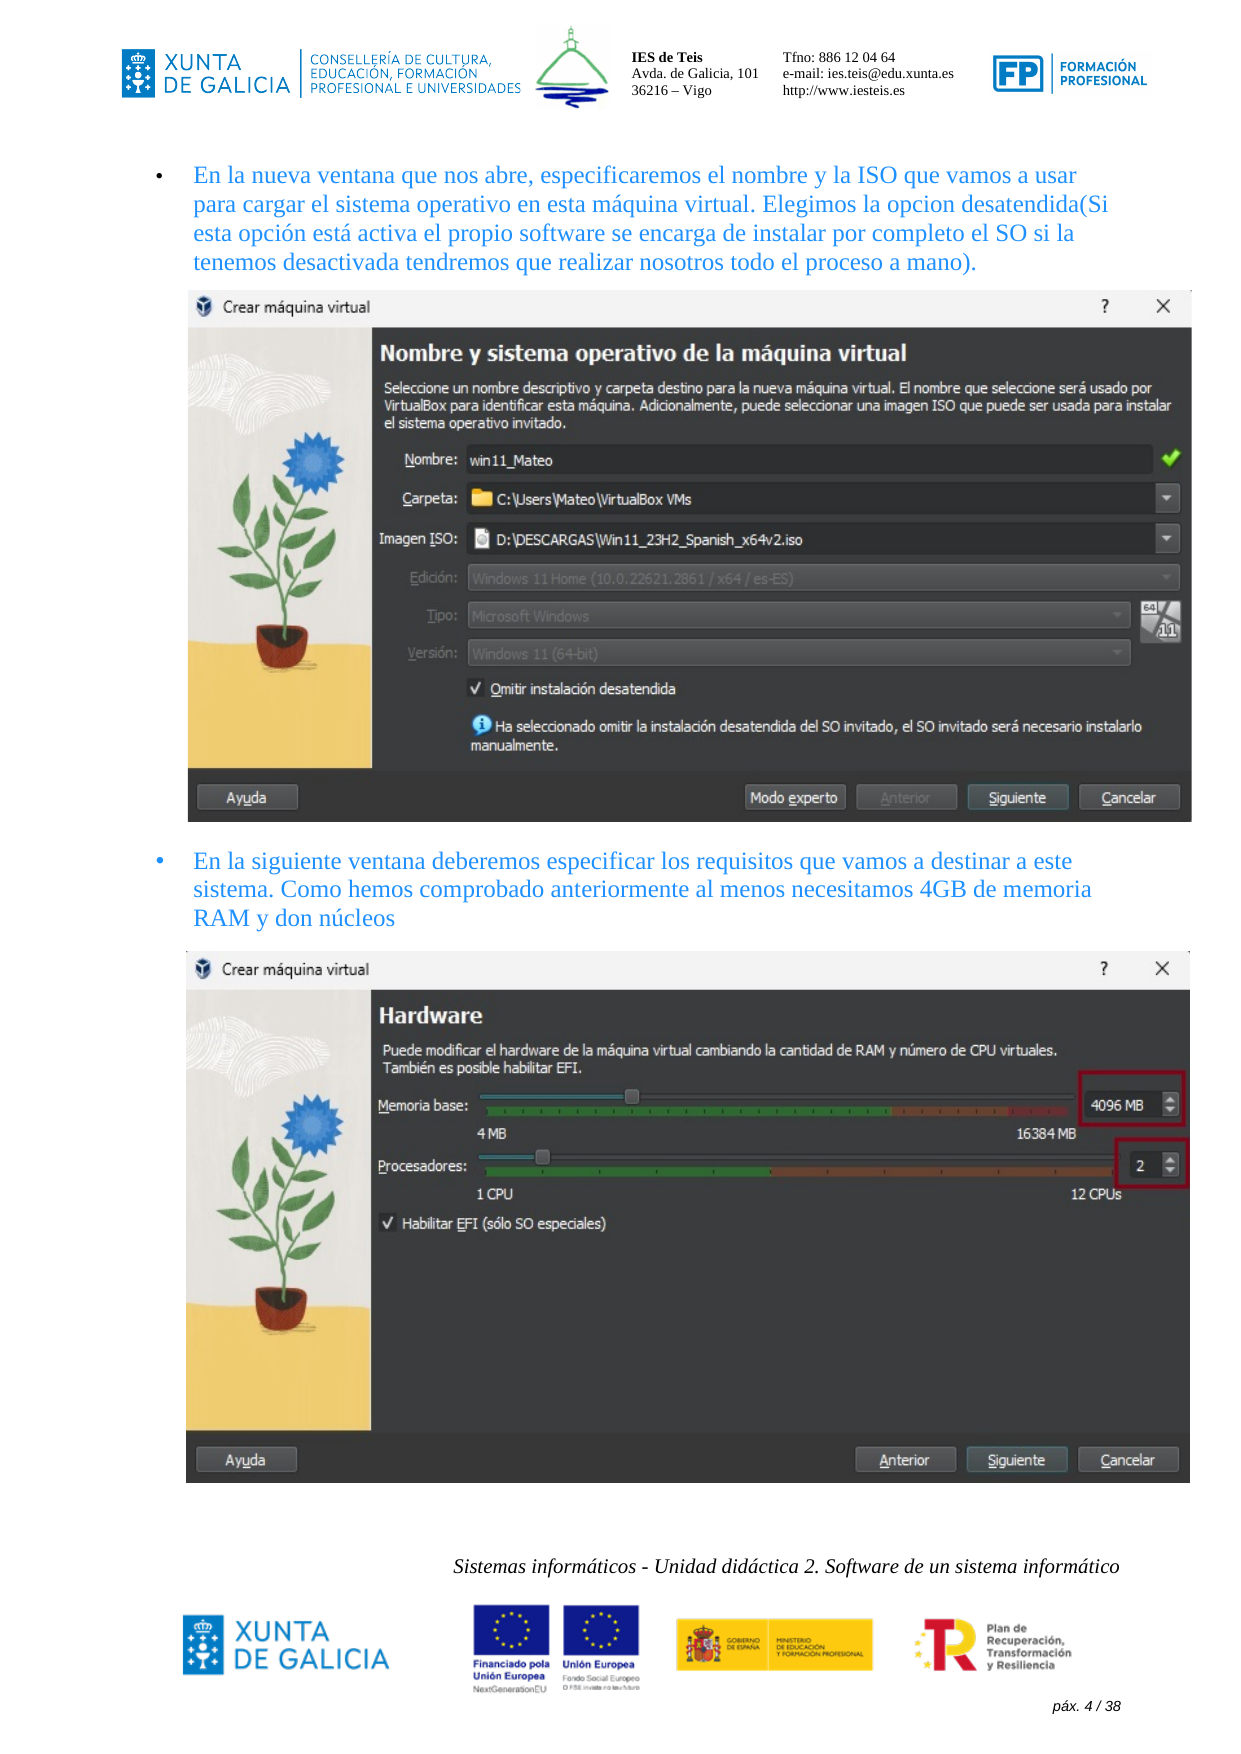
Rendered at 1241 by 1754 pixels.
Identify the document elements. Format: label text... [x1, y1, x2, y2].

picture [182, 1593, 1085, 1700]
picture [989, 50, 1153, 97]
list En la nueva ventana que nos abre, especificaremos el nombre y la ISO que vamos a usar para cargar el sistema operativo en esta máquina virtual. Elegimos la opcion desatendida(Si esta opción está activa el propio software se encarga de instalar por completo el SO si la tenemos desactivada tendremos que realizar nosotros todo el proceso a mano). [156, 160, 1122, 275]
picture [187, 290, 1192, 822]
picture [186, 951, 1190, 1483]
list En la siguiente ventana deberemos especificar los requisitos que vamos a destinar a este sistema. Como hemos comprobado anteriormente al menos necesitamos 4GB de memoria RAM y don núcleos [156, 846, 1122, 932]
picture [534, 25, 611, 110]
picture [121, 49, 521, 98]
